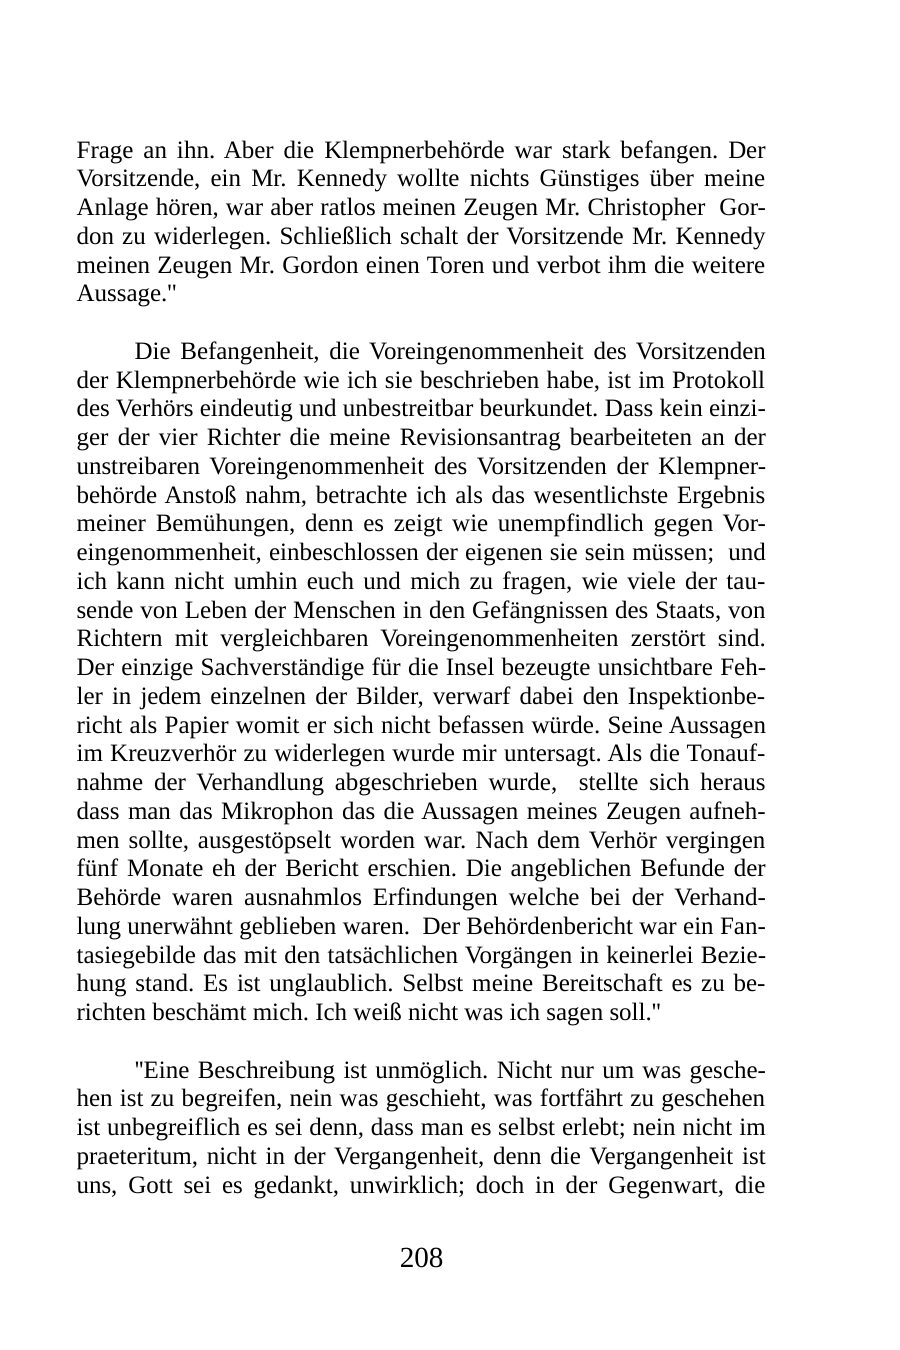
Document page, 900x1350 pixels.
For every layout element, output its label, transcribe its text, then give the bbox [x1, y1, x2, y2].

text ''Eine Beschreibung ist unmöglich. Nicht nur um was gesche-hen ist zu begreifen, nein was geschieht, was fortfährt zu geschehen ist unbegreiflich es sei denn, dass man es selbst erlebt; nein nicht im praeteritum, nicht in der Vergangenheit, denn die Vergangenheit ist uns, Gott sei es gedankt, unwirklich; doch in der Gegenwart, die [76, 1055, 766, 1198]
text Die Befangenheit, die Voreingenommenheit des Vorsitzenden der Klempnerbehörde wie ich sie beschrieben habe, ist im Protokoll des Verhörs eindeutig und unbestreitbar beurkundet. Dass kein einzi-ger der vier Richter die meine Revisionsantrag bearbeiteten an der unstreibaren Voreingenommenheit des Vorsitzenden der Klempner-behörde Anstoß nahm, betrachte ich als das wesentlichste Ergebnis meiner Bemühungen, denn es zeigt wie unempfindlich gegen Vor-eingenommenheit, einbeschlossen der eigenen sie sein müssen; und ich kann nicht umhin euch und mich zu fragen, wie viele der tau-sende von Leben der Menschen in den Gefängnissen des Staats, von Richtern mit vergleichbaren Voreingenommenheiten zerstört sind. Der einzige Sachverständige für die Insel bezeugte unsichtbare Feh-ler in jedem einzelnen der Bilder, verwarf dabei den Inspektionbe-richt als Papier womit er sich nicht befassen würde. Seine Aussagen im Kreuzverhör zu widerlegen wurde mir untersagt. Als die Tonauf-nahme der Verhandlung abgeschrieben wurde, stellte sich heraus dass man das Mikrophon das die Aussagen meines Zeugen aufneh-men sollte, ausgestöpselt worden war. Nach dem Verhör vergingen fünf Monate eh der Bericht erschien. Die angeblichen Befunde der Behörde waren ausnahmlos Erfindungen welche bei der Verhand-lung unerwähnt geblieben waren. Der Behördenbericht war ein Fan-tasiegebilde das mit den tatsächlichen Vorgängen in keinerlei Bezie-hung stand. Es ist unglaublich. Selbst meine Bereitschaft es zu be-richten beschämt mich. Ich weiß nicht was ich sagen soll.'' [76, 336, 766, 1026]
text Frage an ihn. Aber die Klempnerbehörde war stark befangen. Der Vorsitzende, ein Mr. Kennedy wollte nichts Günstiges über meine Anlage hören, war aber ratlos meinen Zeugen Mr. Christopher Gor-don zu widerlegen. Schließlich schalt der Vorsitzende Mr. Kennedy meinen Zeugen Mr. Gordon einen Toren und verbot ihm die weitere Aussage.'' [76, 135, 766, 307]
